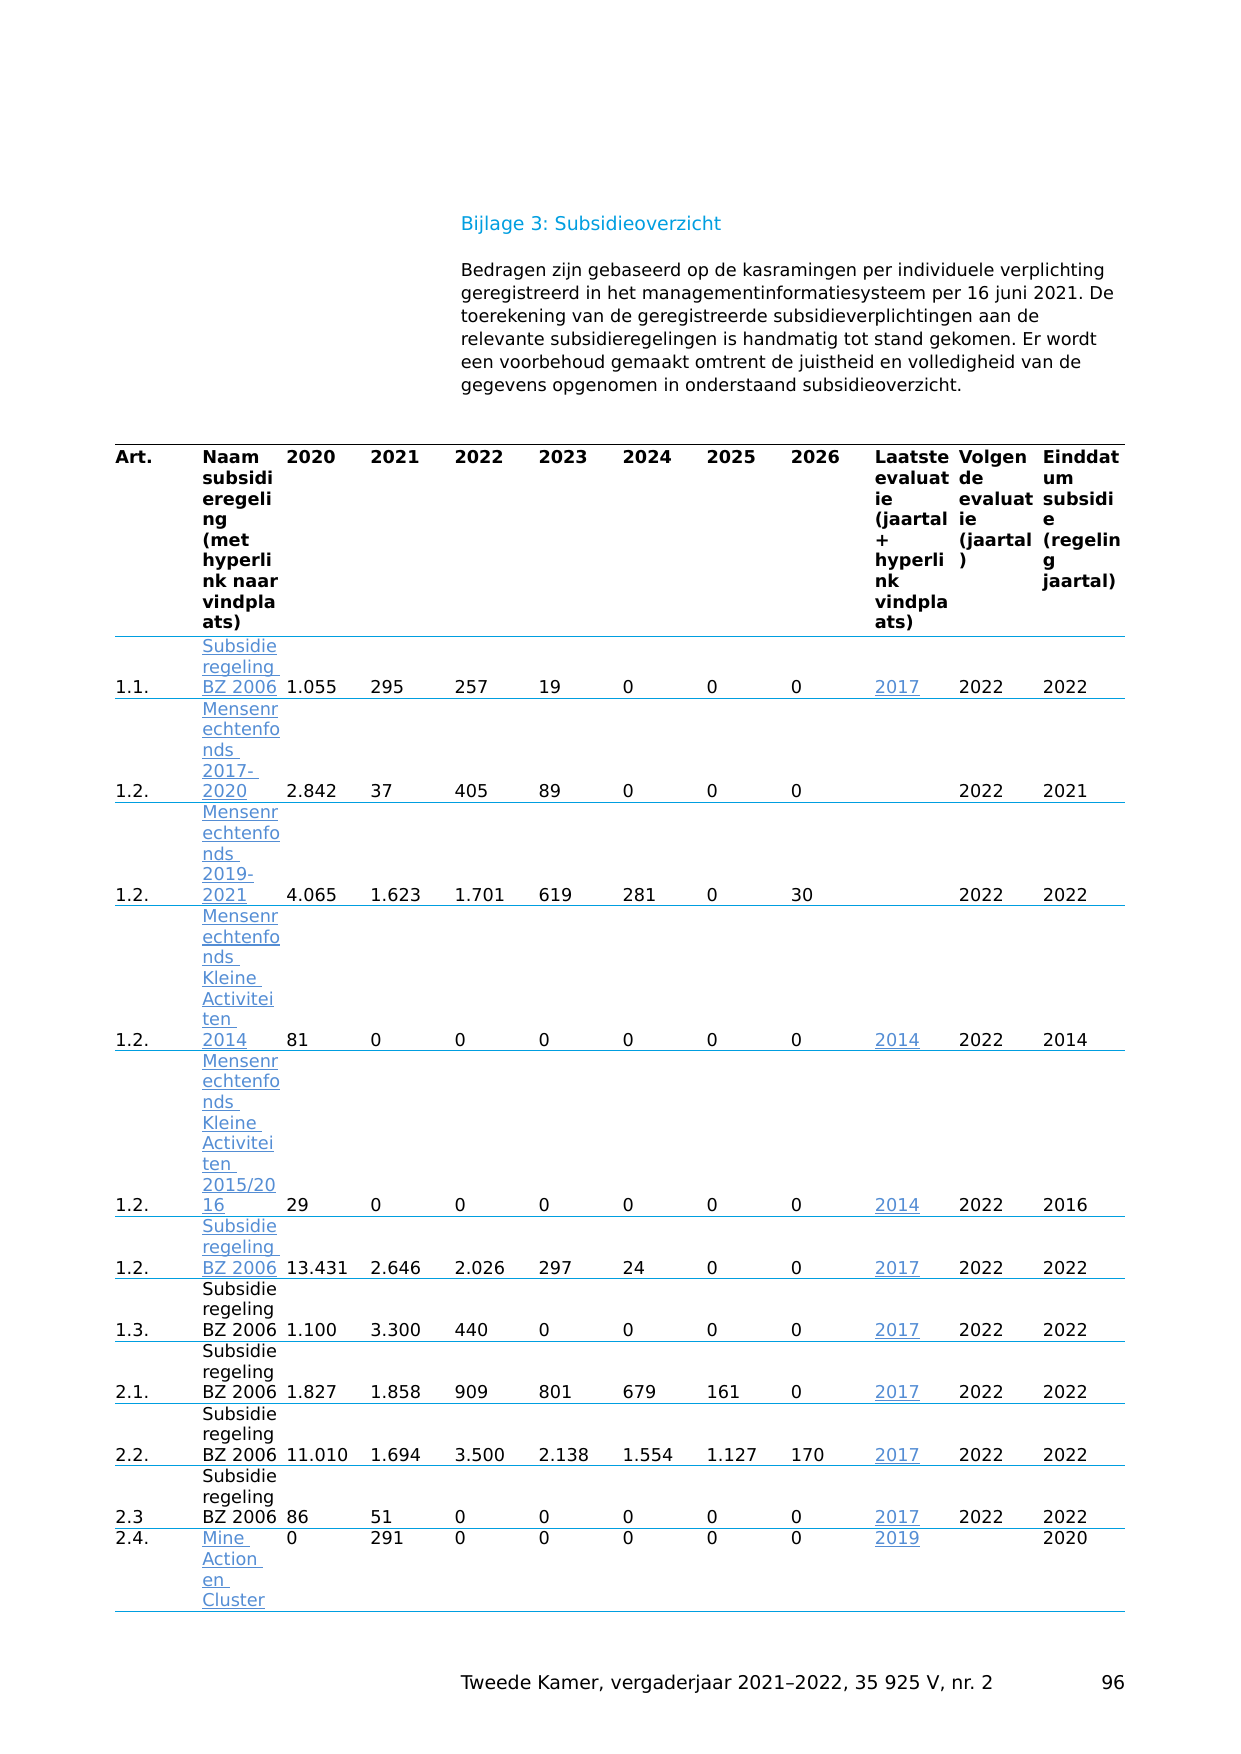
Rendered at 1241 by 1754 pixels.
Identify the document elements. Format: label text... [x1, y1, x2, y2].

table_cell 440 [451, 1279, 535, 1341]
table_cell 0 [788, 906, 872, 1050]
table_cell 2.842 [283, 699, 367, 802]
table_cell Mensenrechtenfonds Kleine Activiteiten 2015/2016 [199, 1051, 283, 1216]
table_cell 19 [535, 637, 619, 698]
table_cell 0 [704, 1217, 788, 1278]
table_cell 0 [283, 1529, 367, 1611]
table_cell 2022 [1040, 803, 1125, 905]
table_cell 30 [788, 803, 872, 905]
table_cell 2022 [956, 637, 1040, 698]
table_cell Subsidieregeling BZ 2006 [199, 1217, 283, 1278]
table_cell Mensenrechtenfonds 2017- 2020 [199, 699, 283, 802]
table_cell 0 [788, 1342, 872, 1403]
table_cell 2022 [1040, 1279, 1125, 1341]
table_cell 2022 [956, 1279, 1040, 1341]
table_cell [872, 803, 956, 905]
table_cell 0 [704, 1529, 788, 1611]
table_header Subsidies (bedragen x 1.000 euro) [115, 419, 1125, 444]
table_cell 2020 [283, 445, 367, 636]
table_cell 11.010 [283, 1404, 367, 1465]
table_cell 2022 [956, 1217, 1040, 1278]
table_cell 2.2. [115, 1404, 199, 1465]
table_cell 295 [367, 637, 451, 698]
table_cell 1.858 [367, 1342, 451, 1403]
table_cell 81 [283, 906, 367, 1050]
table_cell 405 [451, 699, 535, 802]
table_cell 0 [704, 637, 788, 698]
table_cell 1.2. [115, 906, 199, 1050]
table_cell 0 [704, 1279, 788, 1341]
table_cell 2.3 [115, 1466, 199, 1528]
table_cell 2022 [1040, 1466, 1125, 1528]
table_cell 0 [535, 1466, 619, 1528]
table_cell 2021 [367, 445, 451, 636]
table_cell 161 [704, 1342, 788, 1403]
table_cell 0 [451, 1051, 535, 1216]
table_cell 2022 [956, 1466, 1040, 1528]
table_cell 2022 [1040, 1342, 1125, 1403]
table_cell 170 [788, 1404, 872, 1465]
text Bedragen zijn gebaseerd op de kasramingen per individuele verplichting geregistreerd in het managementinformatiesysteem per 16 juni 2021. De toerekening van de geregistreerde subsidieverplichtingen aan de relevante subsidieregelingen is handmatig tot stand gekomen. Er wordt een voorbehoud gemaakt omtrent de juistheid en volledigheid van de gegevens opgenomen in onderstaand subsidieoverzicht. [461, 258, 1125, 396]
table_cell Subsidieregeling BZ 2006 [199, 1404, 283, 1465]
table_cell 2025 [704, 445, 788, 636]
table_cell 0 [788, 1466, 872, 1528]
table_cell 0 [367, 1051, 451, 1216]
table_cell 0 [788, 1529, 872, 1611]
table_cell 2014 [1040, 906, 1125, 1050]
table_cell 2026 [788, 445, 872, 636]
table_cell 1.701 [451, 803, 535, 905]
table_cell 2021 [1040, 699, 1125, 802]
table_cell 0 [788, 1217, 872, 1278]
table_cell Subsidieregeling BZ 2006 [199, 1466, 283, 1528]
table_cell 1.127 [704, 1404, 788, 1465]
table_cell 0 [788, 1051, 872, 1216]
table_cell 0 [451, 1466, 535, 1528]
table_cell 2014 [872, 1051, 956, 1216]
table_cell 0 [704, 699, 788, 802]
table_cell 1.2. [115, 803, 199, 905]
table_cell 3.300 [367, 1279, 451, 1341]
table_cell 2017 [872, 1404, 956, 1465]
table_cell 29 [283, 1051, 367, 1216]
table_cell 0 [620, 1279, 703, 1341]
table_cell 281 [620, 803, 703, 905]
table_cell 0 [620, 906, 703, 1050]
table_cell 2022 [1040, 637, 1125, 698]
table_cell 0 [788, 1279, 872, 1341]
table_cell 2.026 [451, 1217, 535, 1278]
table_cell Mine Action en Cluster [199, 1529, 283, 1611]
table_cell 1.100 [283, 1279, 367, 1341]
table_cell 2017 [872, 1217, 956, 1278]
table_cell 1.694 [367, 1404, 451, 1465]
table_cell 0 [451, 906, 535, 1050]
table_cell 0 [535, 906, 619, 1050]
table_cell Subsidieregeling BZ 2006 [199, 637, 283, 698]
table_cell 1.2. [115, 1051, 199, 1216]
table_cell 257 [451, 637, 535, 698]
table_cell Naam subsidieregeling (met hyperlink naar vindplaats) [199, 445, 283, 636]
table_cell 909 [451, 1342, 535, 1403]
table_cell 2016 [1040, 1051, 1125, 1216]
table_cell 0 [620, 699, 703, 802]
table_cell 2023 [535, 445, 619, 636]
table_cell 24 [620, 1217, 703, 1278]
table_cell 1.623 [367, 803, 451, 905]
table_cell 1.554 [620, 1404, 703, 1465]
table_cell 2.646 [367, 1217, 451, 1278]
table_cell Art. [115, 445, 199, 636]
table_cell 2022 [956, 1342, 1040, 1403]
table_cell Volgende evaluatie (jaartal) [956, 445, 1040, 636]
table_cell 1.055 [283, 637, 367, 698]
table_cell 2017 [872, 637, 956, 698]
table_cell 89 [535, 699, 619, 802]
table_cell [872, 699, 956, 802]
table_cell 0 [620, 637, 703, 698]
table_cell 0 [620, 1466, 703, 1528]
table_cell 2022 [956, 1404, 1040, 1465]
table_cell 51 [367, 1466, 451, 1528]
table_cell 2022 [451, 445, 535, 636]
table_cell 1.1. [115, 637, 199, 698]
title Bijlage 3: Subsidieoverzicht [461, 213, 1125, 235]
table_cell 0 [788, 637, 872, 698]
table_cell 2017 [872, 1279, 956, 1341]
table_cell 0 [535, 1279, 619, 1341]
table_cell 0 [367, 906, 451, 1050]
table_cell 0 [620, 1529, 703, 1611]
table_cell 0 [535, 1051, 619, 1216]
table_cell Mensenrechtenfonds Kleine Activiteiten 2014 [199, 906, 283, 1050]
table_cell 2014 [872, 906, 956, 1050]
table_cell 0 [451, 1529, 535, 1611]
table_cell 619 [535, 803, 619, 905]
table_cell 679 [620, 1342, 703, 1403]
table_cell 2.138 [535, 1404, 619, 1465]
table_cell 2024 [620, 445, 703, 636]
table_cell 2020 [1040, 1529, 1125, 1611]
table_cell 37 [367, 699, 451, 802]
table_cell 2022 [956, 803, 1040, 905]
table_cell 0 [704, 906, 788, 1050]
table_cell 291 [367, 1529, 451, 1611]
table_cell 297 [535, 1217, 619, 1278]
table_cell 2017 [872, 1342, 956, 1403]
table_cell 1.827 [283, 1342, 367, 1403]
table_cell 0 [704, 1051, 788, 1216]
table_cell 801 [535, 1342, 619, 1403]
table_cell 86 [283, 1466, 367, 1528]
table_cell 2022 [956, 699, 1040, 802]
table_cell 2.4. [115, 1529, 199, 1611]
table_cell 2.1. [115, 1342, 199, 1403]
table_cell 2022 [1040, 1404, 1125, 1465]
table_cell 1.2. [115, 1217, 199, 1278]
table_cell 1.3. [115, 1279, 199, 1341]
table_cell 2022 [956, 1051, 1040, 1216]
table_cell 0 [620, 1051, 703, 1216]
table_cell Mensenrechtenfonds 2019-2021 [199, 803, 283, 905]
table_cell 0 [535, 1529, 619, 1611]
table_cell Einddatum subsidie (regeling jaartal) [1040, 445, 1125, 636]
table_cell 3.500 [451, 1404, 535, 1465]
table_cell Subsidieregeling BZ 2006 [199, 1342, 283, 1403]
table_cell 1.2. [115, 699, 199, 802]
table_cell [956, 1529, 1040, 1611]
table_cell 2022 [956, 906, 1040, 1050]
table_cell 13.431 [283, 1217, 367, 1278]
table_cell Laatste evaluatie (jaartal + hyperlink vindplaats) [872, 445, 956, 636]
table_cell 4.065 [283, 803, 367, 905]
table_cell Subsidieregeling BZ 2006 [199, 1279, 283, 1341]
table_cell 2022 [1040, 1217, 1125, 1278]
table_cell 0 [788, 699, 872, 802]
table_cell 2019 [872, 1529, 956, 1611]
table_cell 0 [704, 1466, 788, 1528]
table_cell 2017 [872, 1466, 956, 1528]
table_cell 0 [704, 803, 788, 905]
